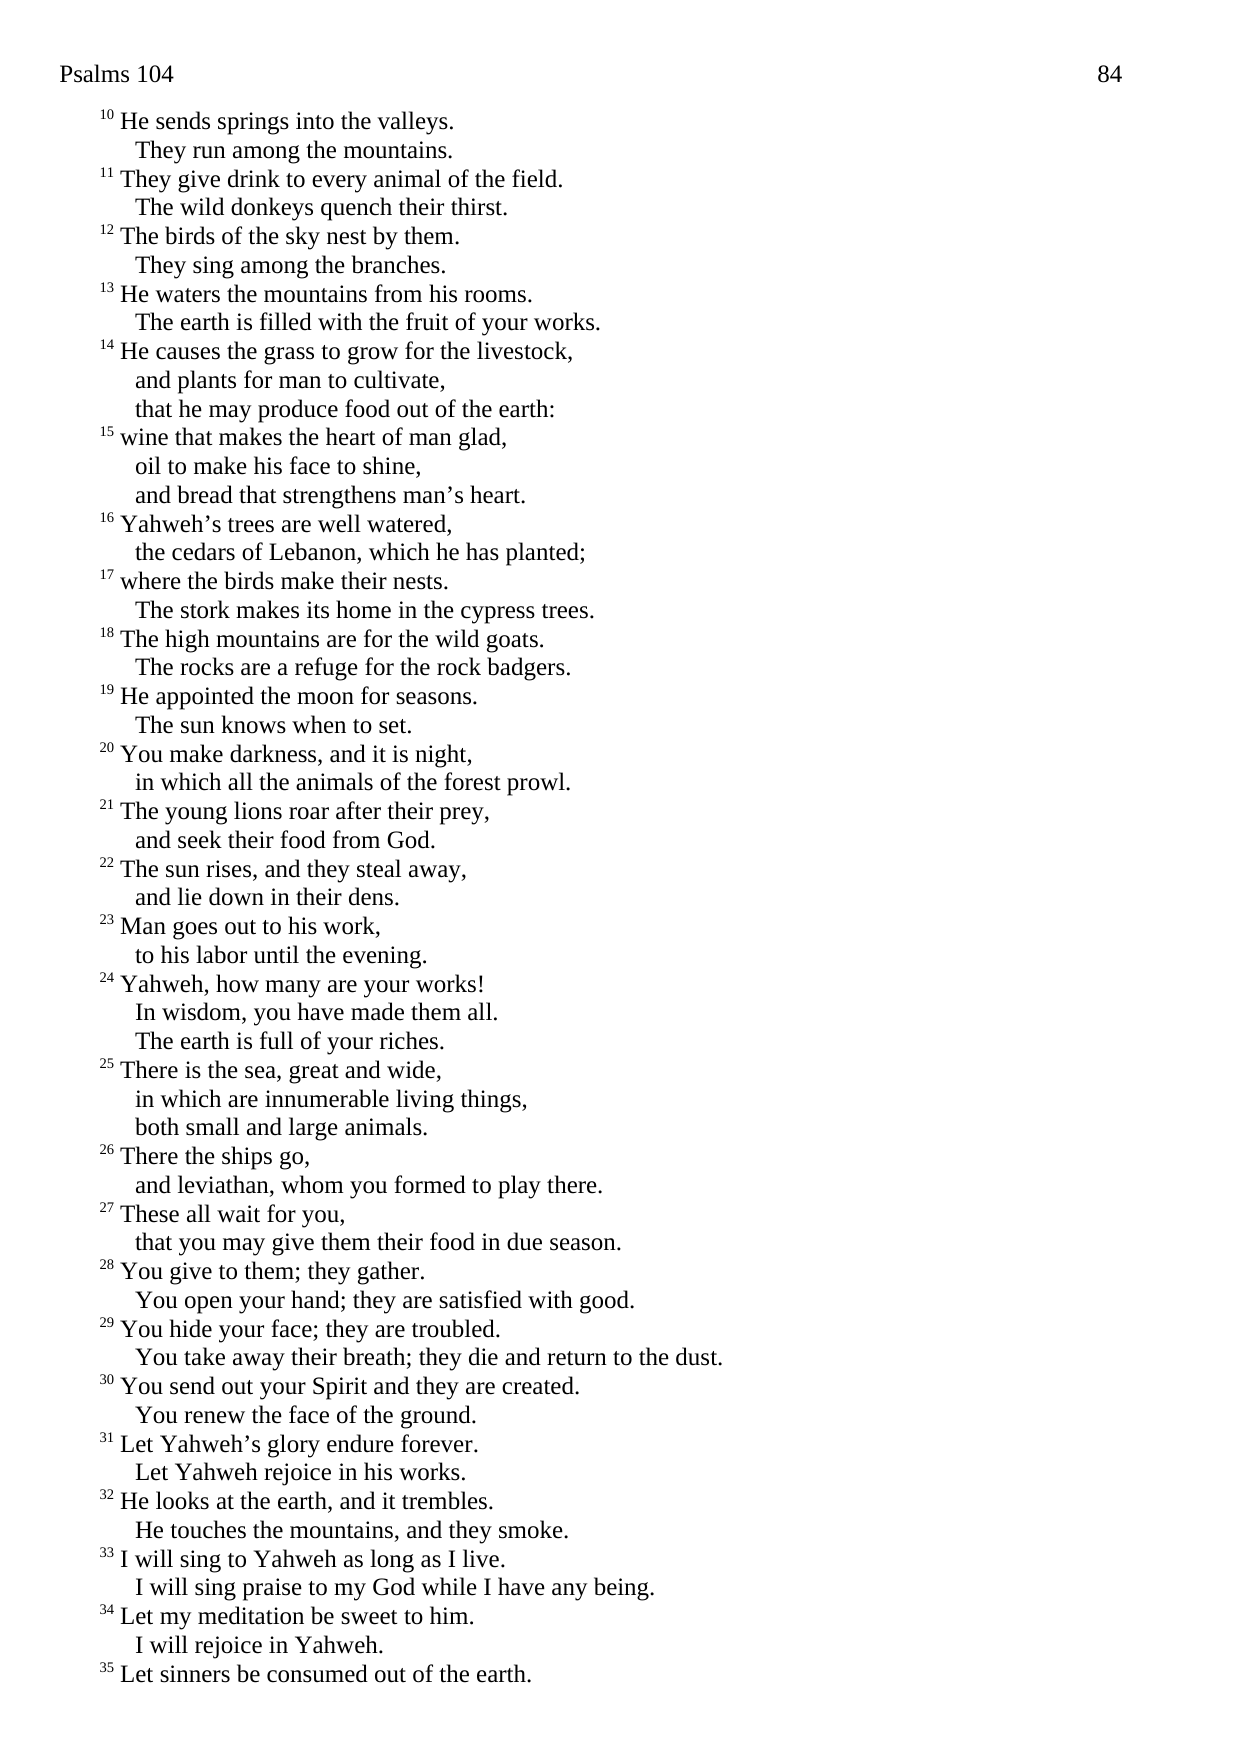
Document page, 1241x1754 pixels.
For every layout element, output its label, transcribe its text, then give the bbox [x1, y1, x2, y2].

text and leviathan, whom you formed to play there. [135, 1170, 1122, 1199]
text and lie down in their dens. [135, 882, 1122, 911]
text 18 The high mountains are for the wild goats. [99, 624, 1122, 652]
text The earth is filled with the fruit of your works. [135, 307, 1122, 336]
text both small and large animals. [135, 1112, 1122, 1141]
text 22 The sun rises, and they steal away, [99, 854, 1122, 882]
text in which all the animals of the forest prowl. [135, 767, 1122, 796]
text that he may produce food out of the earth: [135, 394, 1122, 422]
text 33 I will sing to Yahweh as long as I live. [99, 1544, 1122, 1572]
text 28 You give to them; they gather. [99, 1256, 1122, 1285]
text In wisdom, you have made them all. [135, 997, 1122, 1026]
text You open your hand; they are satisfied with good. [135, 1285, 1122, 1314]
text 15 wine that makes the heart of man glad, [99, 422, 1122, 451]
text 12 The birds of the sky nest by them. [99, 221, 1122, 250]
text 19 He appointed the moon for seasons. [99, 681, 1122, 710]
text The wild donkeys quench their thirst. [135, 192, 1122, 221]
text They sing among the branches. [135, 250, 1122, 279]
text and seek their food from God. [135, 825, 1122, 854]
text The stork makes its home in the cypress trees. [135, 595, 1122, 624]
text 35 Let sinners be consumed out of the earth. [99, 1659, 1122, 1687]
text Let Yahweh rejoice in his works. [135, 1457, 1122, 1486]
text 24 Yahweh, how many are your works! [99, 969, 1122, 997]
text in which are innumerable living things, [135, 1084, 1122, 1112]
text oil to make his face to shine, [135, 451, 1122, 480]
text and bread that strengthens man’s heart. [135, 480, 1122, 509]
text 23 Man goes out to his work, [99, 911, 1122, 940]
text The sun knows when to set. [135, 710, 1122, 739]
text 17 where the birds make their nests. [99, 566, 1122, 595]
text 32 He looks at the earth, and it trembles. [99, 1486, 1122, 1515]
text 10 He sends springs into the valleys. [99, 106, 1122, 135]
text 29 You hide your face; they are troubled. [99, 1314, 1122, 1342]
text to his labor until the evening. [135, 940, 1122, 969]
text 11 They give drink to every animal of the field. [99, 164, 1122, 192]
text and plants for man to cultivate, [135, 365, 1122, 394]
text The earth is full of your riches. [135, 1026, 1122, 1055]
text 34 Let my meditation be sweet to him. [99, 1601, 1122, 1630]
text 14 He causes the grass to grow for the livestock, [99, 336, 1122, 365]
text 16 Yahweh’s trees are well watered, [99, 509, 1122, 537]
text I will sing praise to my God while I have any being. [135, 1572, 1122, 1601]
text that you may give them their food in due season. [135, 1227, 1122, 1256]
text 21 The young lions roar after their prey, [99, 796, 1122, 825]
text 27 These all wait for you, [99, 1199, 1122, 1227]
text 13 He waters the mountains from his rooms. [99, 279, 1122, 307]
text 30 You send out your Spirit and they are created. [99, 1371, 1122, 1400]
text You take away their breath; they die and return to the dust. [135, 1342, 1122, 1371]
text I will rejoice in Yahweh. [135, 1630, 1122, 1659]
text the cedars of Lebanon, which he has planted; [135, 537, 1122, 566]
text 26 There the ships go, [99, 1141, 1122, 1170]
text 25 There is the sea, great and wide, [99, 1055, 1122, 1084]
text They run among the mountains. [135, 135, 1122, 164]
text 20 You make darkness, and it is night, [99, 739, 1122, 767]
text 31 Let Yahweh’s glory endure forever. [99, 1429, 1122, 1457]
text The rocks are a refuge for the rock badgers. [135, 652, 1122, 681]
text You renew the face of the ground. [135, 1400, 1122, 1429]
text He touches the mountains, and they smoke. [135, 1515, 1122, 1544]
